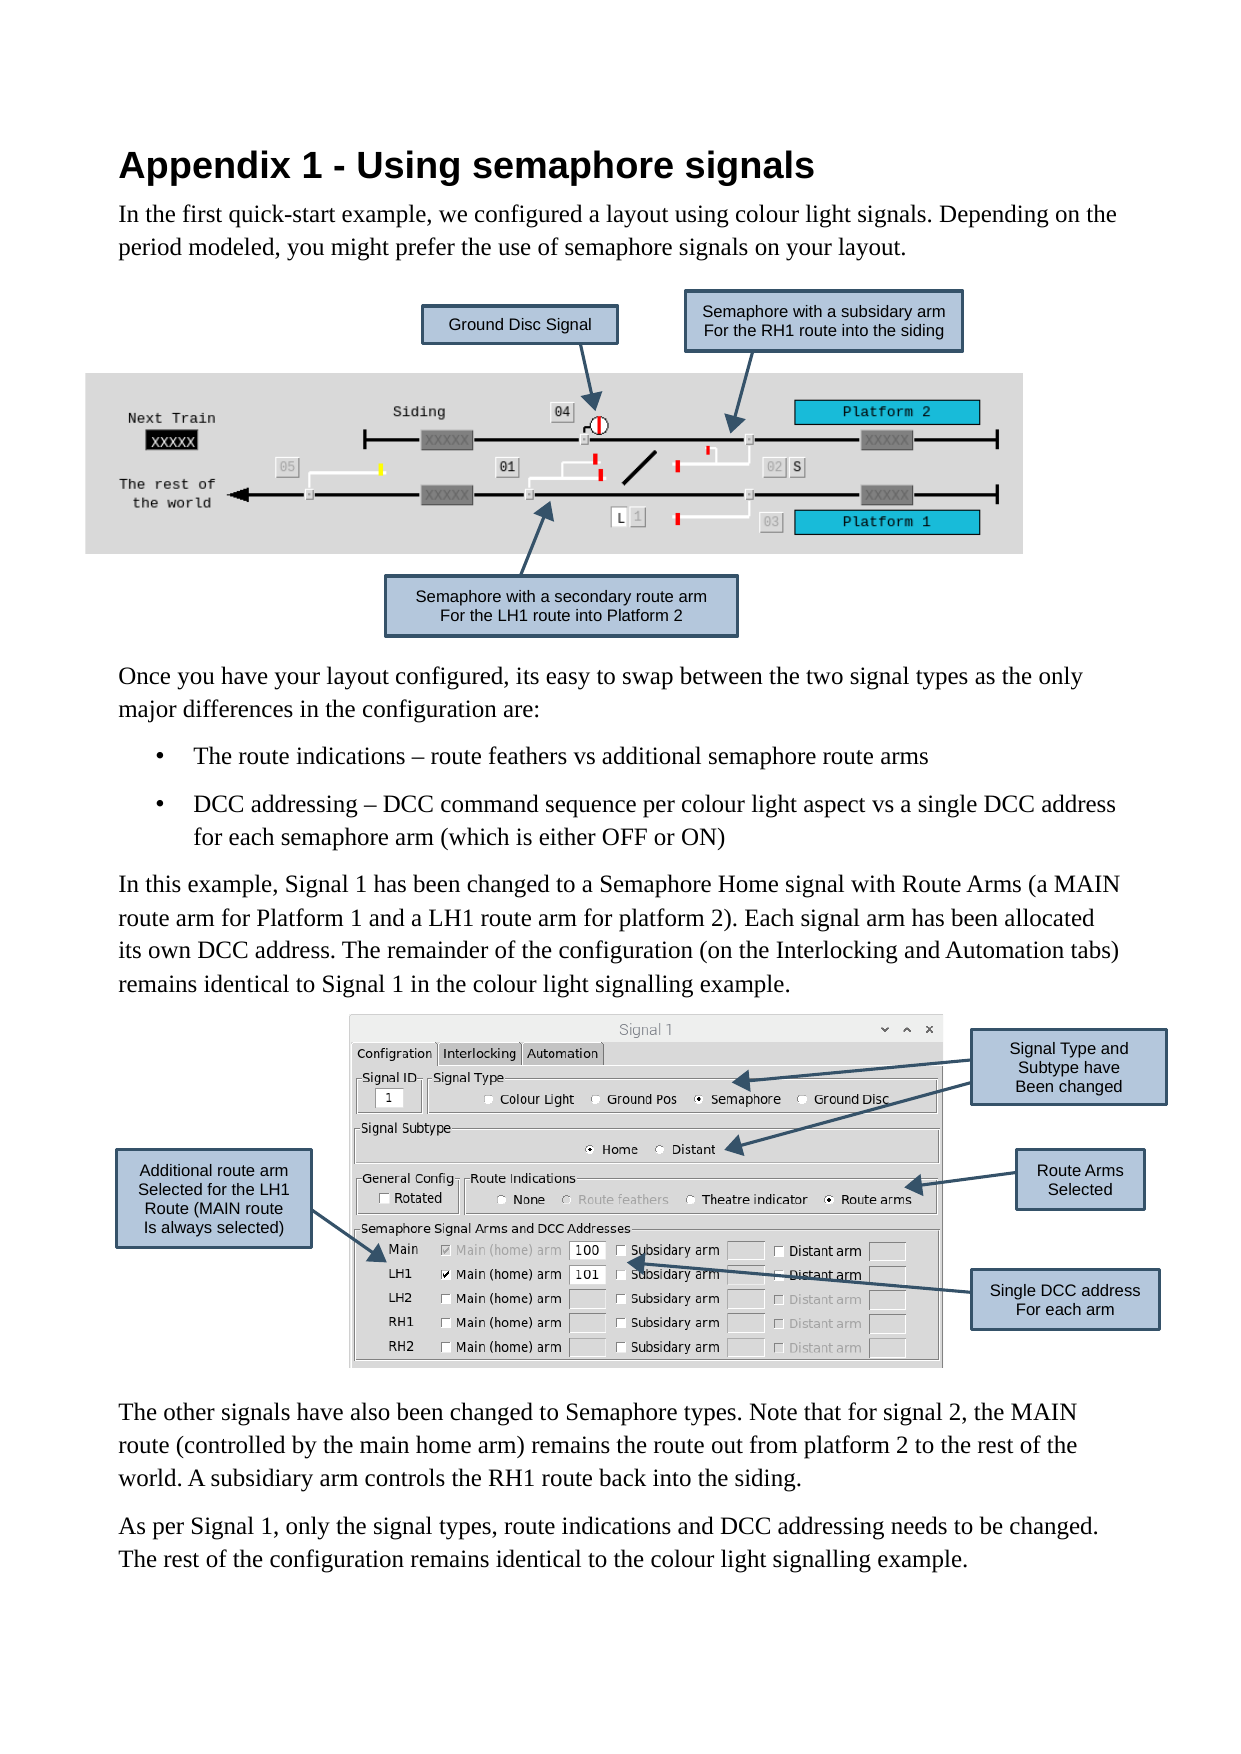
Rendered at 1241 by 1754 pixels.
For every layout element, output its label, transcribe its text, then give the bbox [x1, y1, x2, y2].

list DCC addressing – DCC command sequence per colour light aspect vs a single DCC address for each semaphore arm (which is either OFF or ON) [156, 789, 1122, 851]
text Once you have your layout configured, its easy to swap between the two signal types as the only major differences in the configuration are: [118, 661, 1122, 722]
text As per Signal 1, only the signal types, route indications and DCC addressing needs to be changed. The rest of the configuration remains identical to the colour light signalling example. [118, 1511, 1122, 1572]
list The route indications – route feathers vs additional semaphore route arms [156, 741, 1122, 770]
picture [85, 373, 1023, 554]
text In the first quick-start example, we configured a layout using colour light signals. Depending on the period modeled, you might prefer the use of semaphore signals on your layout. [118, 199, 1122, 261]
text In this example, Signal 1 has been changed to a Semaphore Home signal with Route Arms (a MAIN route arm for Platform 1 and a LH1 route arm for platform 2). Each signal arm has been allocated its own DCC address. The remainder of the configuration (on the Interlocking and Automation tabs) remains identical to Signal 1 in the colour light signalling example. [118, 869, 1122, 997]
text The other signals have also been changed to Semaphore types. Note that for signal 2, the MAIN route (controlled by the main home arm) remains the route out from platform 2 to the rest of the world. A subsidiary arm controls the RH1 route back into the siding. [118, 1397, 1122, 1492]
picture [349, 1014, 944, 1368]
subtitle Appendix 1 - Using semaphore signals [118, 143, 1122, 187]
